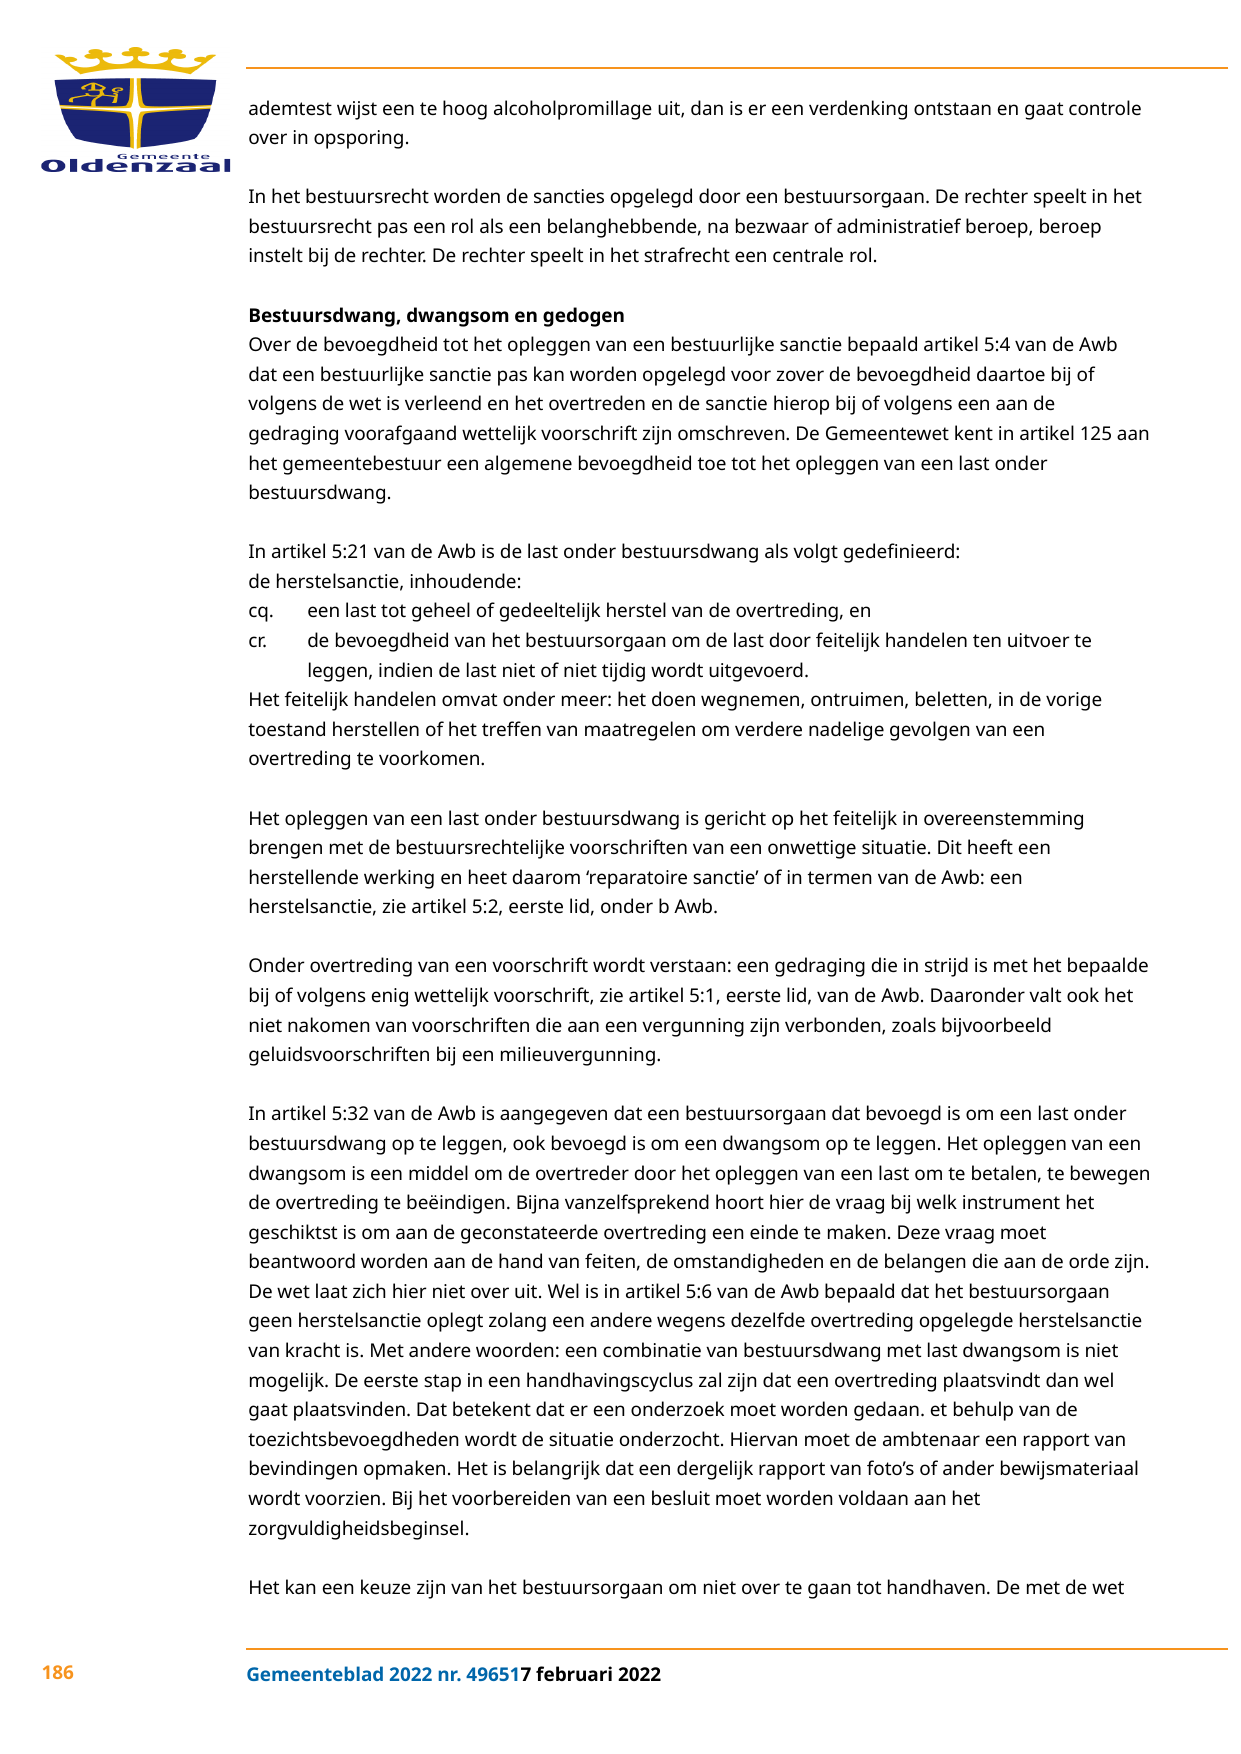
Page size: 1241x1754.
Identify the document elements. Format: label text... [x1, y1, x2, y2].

text ademtest wijst een te hoog alcoholpromillage uit, dan is er een verdenking ontstaan en gaat controle over in opsporing. [248, 95, 1152, 150]
text In artikel 5:21 van de Awb is de last onder bestuursdwang als volgt gedefinieerd: [248, 538, 1152, 564]
text Onder overtreding van een voorschrift wordt verstaan: een gedraging die in strijd is met het bepaalde bij of volgens enig wettelijk voorschrift, zie artikel 5:1, eerste lid, van de Awb. Daaronder valt ook het niet nakomen van voorschriften die aan een vergunning zijn verbonden, zoals bijvoorbeeld geluidsvoorschriften bij een milieuvergunning. [248, 953, 1152, 1067]
text In artikel 5:32 van de Awb is aangegeven dat een bestuursorgaan dat bevoegd is om een last onder bestuursdwang op te leggen, ook bevoegd is om een dwangsom op te leggen. Het opleggen van een dwangsom is een middel om de overtreder door het opleggen van een last om te betalen, te bewegen de overtreding te beëindigen. Bijna vanzelfsprekend hoort hier de vraag bij welk instrument het geschiktst is om aan de geconstateerde overtreding een einde te maken. Deze vraag moet beantwoord worden aan de hand van feiten, de omstandigheden en de belangen die aan de orde zijn. De wet laat zich hier niet over uit. Wel is in artikel 5:6 van de Awb bepaald dat het bestuursorgaan geen herstelsanctie oplegt zolang een andere wegens dezelfde overtreding opgelegde herstelsanctie van kracht is. Met andere woorden: een combinatie van bestuursdwang met last dwangsom is niet mogelijk. De eerste stap in een handhavingscyclus zal zijn dat een overtreding plaatsvindt dan wel gaat plaatsvinden. Dat betekent dat er een onderzoek moet worden gedaan. et behulp van de toezichtsbevoegdheden wordt de situatie onderzocht. Hiervan moet de ambtenaar een rapport van bevindingen opmaken. Het is belangrijk dat een dergelijk rapport van foto’s of ander bewijsmateriaal wordt voorzien. Bij het voorbereiden van een besluit moet worden voldaan aan het zorgvuldigheidsbeginsel. [248, 1101, 1152, 1541]
text de herstelsanctie, inhoudende: [248, 568, 1152, 594]
text Bestuursdwang, dwangsom en gedogen [248, 302, 1152, 328]
picture [41, 47, 231, 172]
text Het opleggen van een last onder bestuursdwang is gericht op het feitelijk in overeenstemming brengen met de bestuursrechtelijke voorschriften van een onwettige situatie. Dit heeft een herstellende werking en heet daarom ‘reparatoire sanctie’ of in termen van de Awb: een herstelsanctie, zie artikel 5:2, eerste lid, onder b Awb. [248, 805, 1152, 919]
list een last tot geheel of gedeeltelijk herstel van de overtreding, en [248, 598, 1152, 623]
text Het feitelijk handelen omvat onder meer: het doen wegnemen, ontruimen, beletten, in de vorige toestand herstellen of het treffen van maatregelen om verdere nadelige gevolgen van een overtreding te voorkomen. [248, 686, 1152, 771]
list de bevoegdheid van het bestuursorgaan om de last door feitelijk handelen ten uitvoer te leggen, indien de last niet of niet tijdig wordt uitgevoerd. [248, 627, 1152, 683]
text In het bestuursrecht worden de sancties opgelegd door een bestuursorgaan. De rechter speelt in het bestuursrecht pas een rol als een belanghebbende, na bezwaar of administratief beroep, beroep instelt bij de rechter. De rechter speelt in het strafrecht een centrale rol. [248, 183, 1152, 268]
text Het kan een keuze zijn van het bestuursorgaan om niet over te gaan tot handhaven. De met de wet [248, 1574, 1152, 1600]
text Over de bevoegdheid tot het opleggen van een bestuurlijke sanctie bepaald artikel 5:4 van de Awb dat een bestuurlijke sanctie pas kan worden opgelegd voor zover de bevoegdheid daartoe bij of volgens de wet is verleend en het overtreden en de sanctie hierop bij of volgens een aan de gedraging voorafgaand wettelijk voorschrift zijn omschreven. De Gemeentewet kent in artikel 125 aan het gemeentebestuur een algemene bevoegdheid toe tot het opleggen van een last onder bestuursdwang. [248, 331, 1152, 505]
